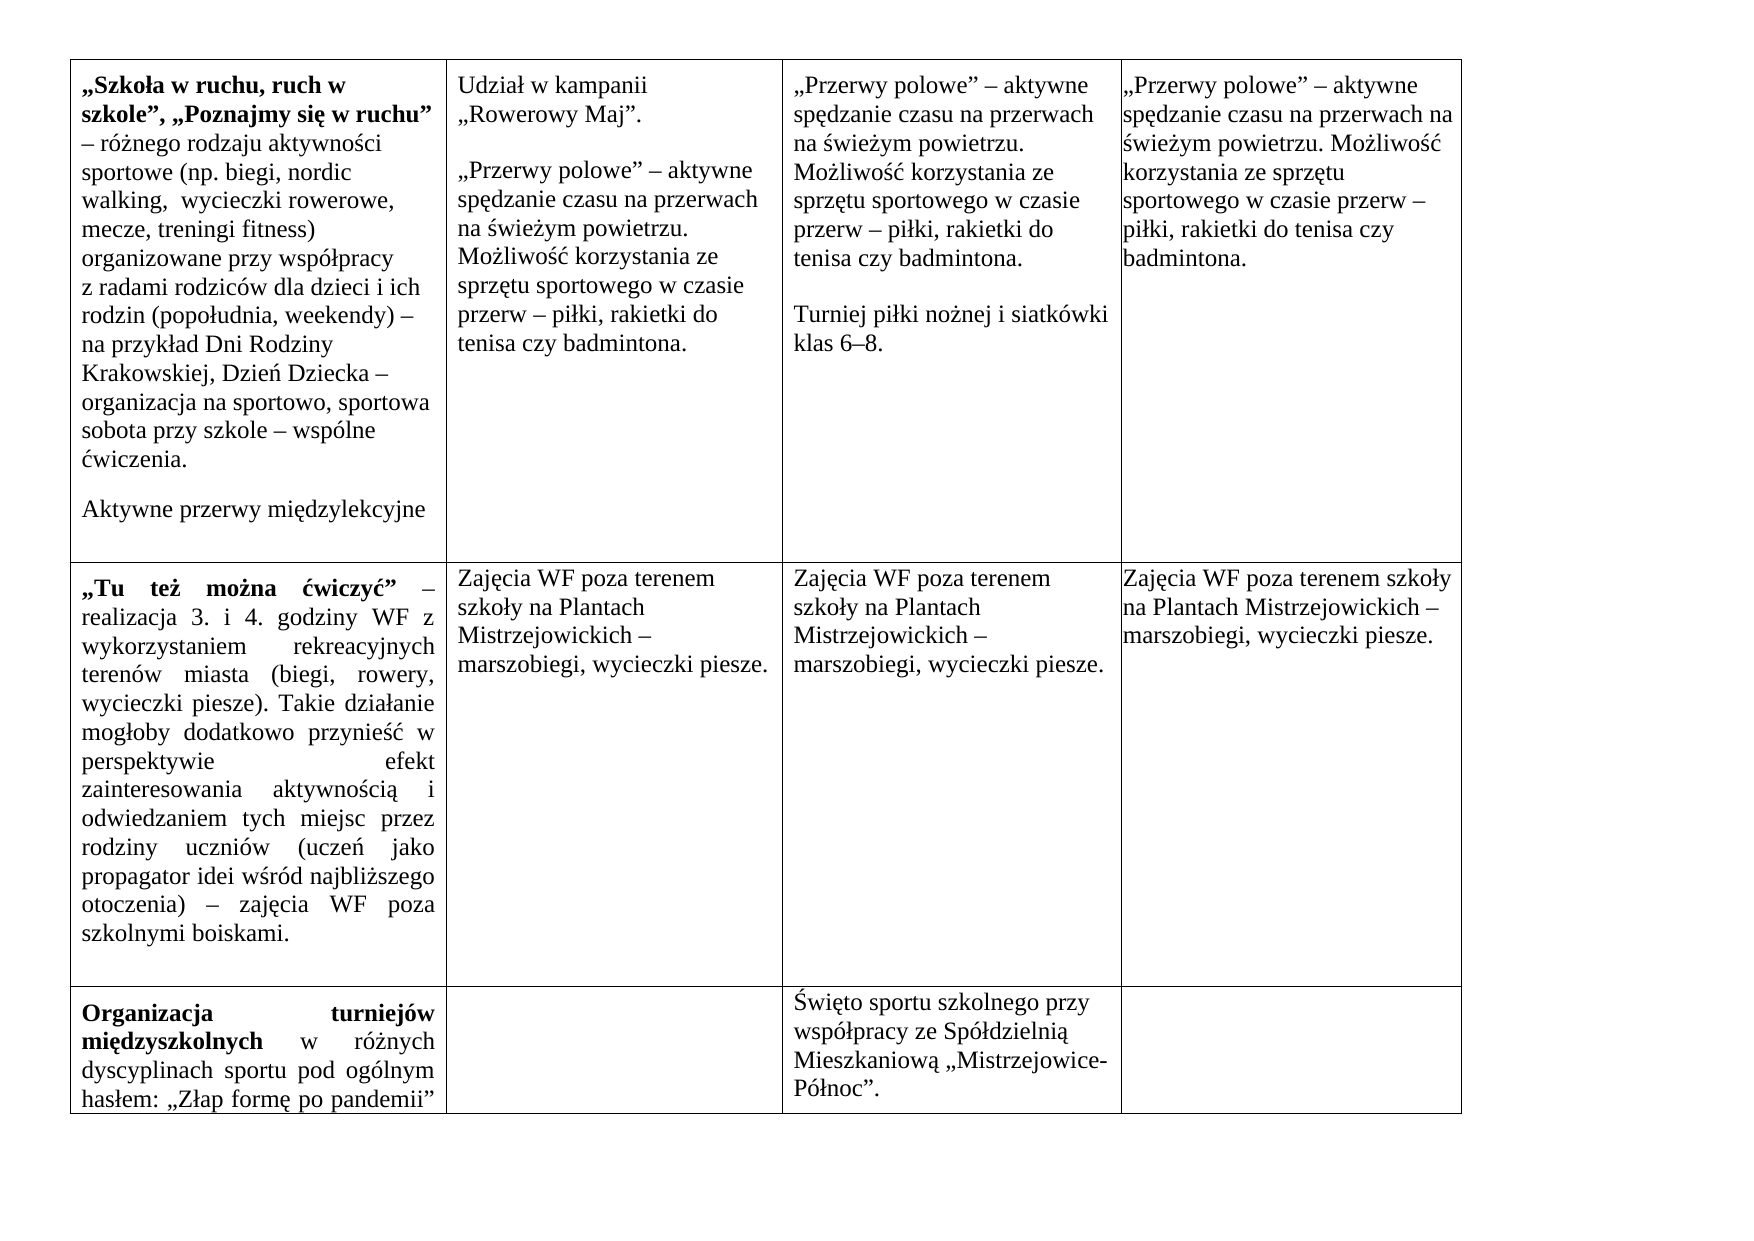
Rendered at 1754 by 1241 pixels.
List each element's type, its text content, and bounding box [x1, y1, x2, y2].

table_cell Organizacja turniejów międzyszkolnych w różnych dyscyplinach sportu pod ogólnym hasłem: „Złap formę po pandemii” [71, 987, 446, 1113]
table_cell „Przerwy polowe” – aktywne spędzanie czasu na przerwach na świeżym powietrzu. Możliwość korzystania ze sprzętu sportowego w czasie przerw – piłki, rakietki do tenisa czy badmintona. [1122, 60, 1461, 562]
table_cell Święto sportu szkolnego przy współpracy ze Spółdzielnią Mieszkaniową „Mistrzejowice- Północ”. [783, 987, 1121, 1113]
table_cell Zajęcia WF poza terenem szkoły na Plantach Mistrzejowickich – marszobiegi, wycieczki piesze. [783, 563, 1121, 986]
table_cell Zajęcia WF poza terenem szkoły na Plantach Mistrzejowickich – marszobiegi, wycieczki piesze. [1122, 563, 1461, 986]
table_cell Udział w kampanii „Rowerowy Maj”. „Przerwy polowe” – aktywne spędzanie czasu na przerwach na świeżym powietrzu. Możliwość korzystania ze sprzętu sportowego w czasie przerw – piłki, rakietki do tenisa czy badmintona. [447, 60, 782, 562]
table_cell [1122, 987, 1461, 1113]
table_cell „Szkoła w ruchu, ruch w szkole”, „Poznajmy się w ruchu” – różnego rodzaju aktywności sportowe (np. biegi, nordic walking, wycieczki rowerowe, mecze, treningi fitness) organizowane przy współpracy z radami rodziców dla dzieci i ich rodzin (popołudnia, weekendy) – na przykład Dni Rodziny Krakowskiej, Dzień Dziecka – organizacja na sportowo, sportowa sobota przy szkole – wspólne ćwiczenia. Aktywne przerwy międzylekcyjne [71, 60, 446, 562]
table_cell „Przerwy polowe” – aktywne spędzanie czasu na przerwach na świeżym powietrzu. Możliwość korzystania ze sprzętu sportowego w czasie przerw – piłki, rakietki do tenisa czy badmintona. Turniej piłki nożnej i siatkówki klas 6–8. [783, 60, 1121, 562]
table_cell [447, 987, 782, 1113]
table_cell „Tu też można ćwiczyć” – realizacja 3. i 4. godziny WF z wykorzystaniem rekreacyjnych terenów miasta (biegi, rowery, wycieczki piesze). Takie działanie mogłoby dodatkowo przynieść w perspektywie efekt zainteresowania aktywnością i odwiedzaniem tych miejsc przez rodziny uczniów (uczeń jako propagator idei wśród najbliższego otoczenia) – zajęcia WF poza szkolnymi boiskami. [71, 563, 446, 986]
table_cell Zajęcia WF poza terenem szkoły na Plantach Mistrzejowickich – marszobiegi, wycieczki piesze. [447, 563, 782, 986]
